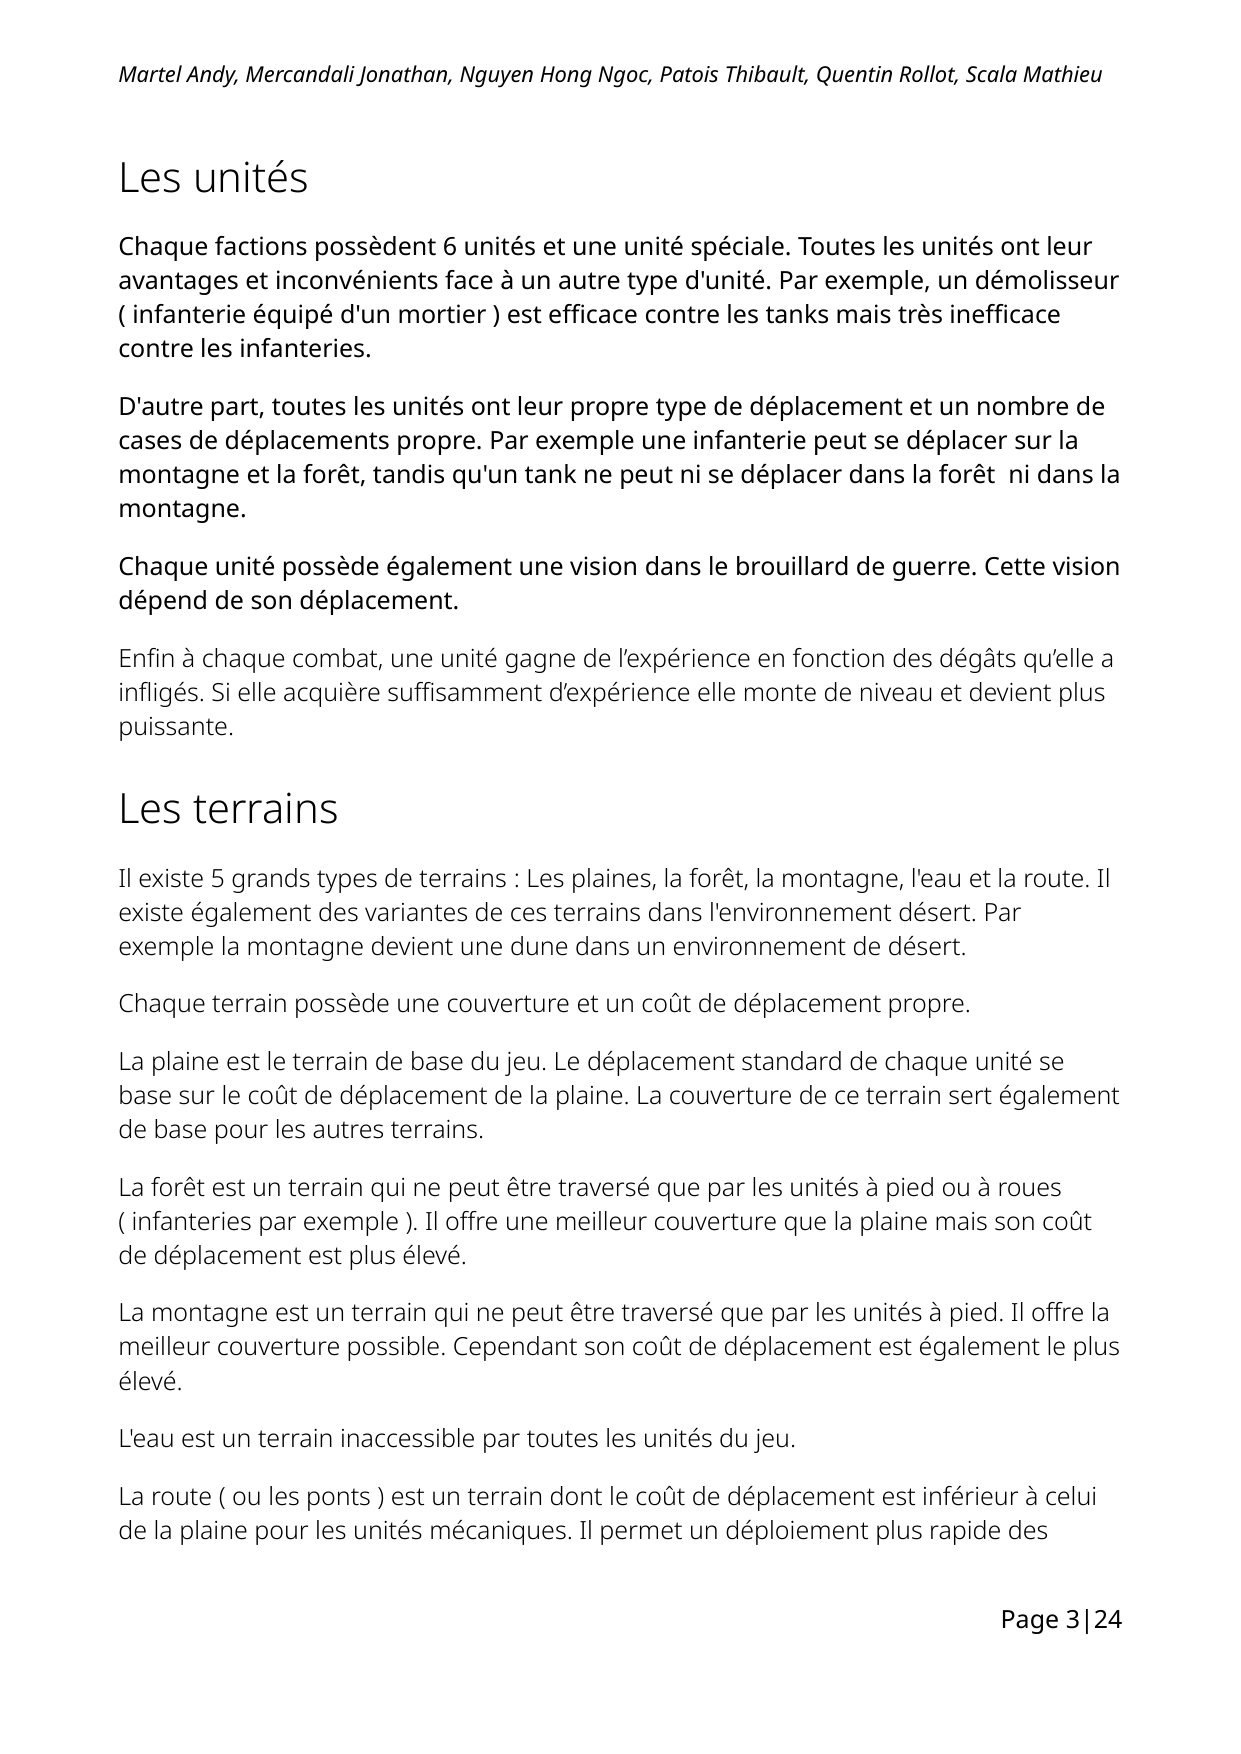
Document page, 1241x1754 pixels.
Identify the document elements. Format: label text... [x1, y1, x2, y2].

text La forêt est un terrain qui ne peut être traversé que par les unités à pied ou à roues ( infanteries par exemple ). Il offre une meilleur couverture que la plaine mais son coût de déplacement est plus élevé. [118, 1169, 1122, 1271]
text La route ( ou les ponts ) est un terrain dont le coût de déplacement est inférieur à celui de la plaine pour les unités mécaniques. Il permet un déploiement plus rapide des [118, 1478, 1122, 1546]
text Il existe 5 grands types de terrains : Les plaines, la forêt, la montagne, l'eau et la route. Il existe également des variantes de ces terrains dans l'environnement désert. Par exemple la montagne devient une dune dans un environnement de désert. [118, 860, 1122, 962]
subtitle Les terrains [118, 779, 1122, 836]
text La montagne est un terrain qui ne peut être traversé que par les unités à pied. Il offre la meilleur couverture possible. Cependant son coût de déplacement est également le plus élevé. [118, 1295, 1122, 1397]
text L'eau est un terrain inaccessible par toutes les unités du jeu. [118, 1421, 1122, 1455]
text D'autre part, toutes les unités ont leur propre type de déplacement et un nombre de cases de déplacements propre. Par exemple une infanterie peut se déplacer sur la montagne et la forêt, tandis qu'un tank ne peut ni se déplacer dans la forêt ni dans la montagne. [118, 389, 1122, 525]
subtitle Les unités [118, 148, 1122, 205]
text Chaque terrain possède une couverture et un coût de déplacement propre. [118, 986, 1122, 1020]
text Chaque unité possède également une vision dans le brouillard de guerre. Cette vision dépend de son déplacement. [118, 548, 1122, 617]
text La plaine est le terrain de base du jeu. Le déplacement standard de chaque unité se base sur le coût de déplacement de la plaine. La couverture de ce terrain sert également de base pour les autres terrains. [118, 1043, 1122, 1146]
text Chaque factions possèdent 6 unités et une unité spéciale. Toutes les unités ont leur avantages et inconvénients face à un autre type d'unité. Par exemple, un démolisseur ( infanterie équipé d'un mortier ) est efficace contre les tanks mais très inefficace contre les infanteries. [118, 229, 1122, 365]
text Enfin à chaque combat, une unité gagne de l’expérience en fonction des dégâts qu’elle a infligés. Si elle acquière suffisamment d’expérience elle monte de niveau et devient plus puissante. [118, 640, 1122, 742]
